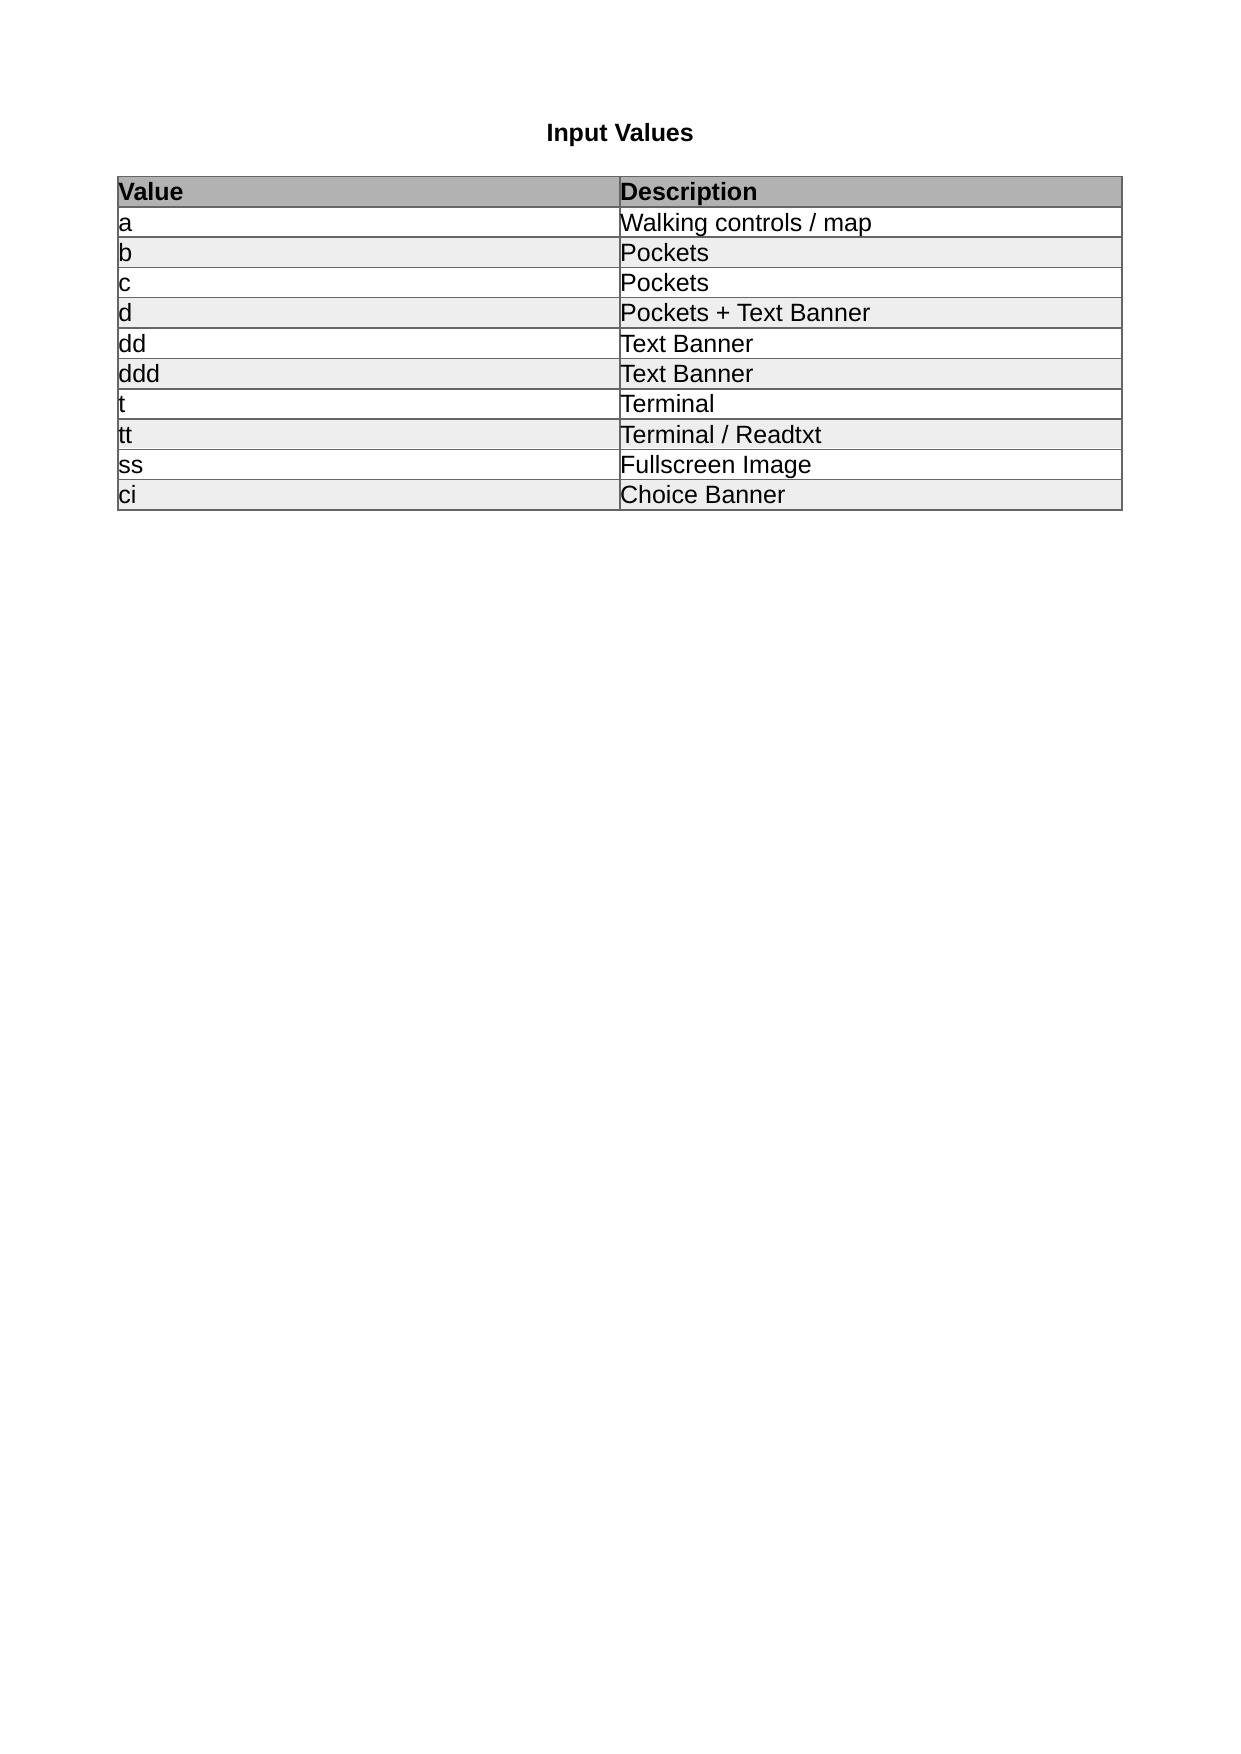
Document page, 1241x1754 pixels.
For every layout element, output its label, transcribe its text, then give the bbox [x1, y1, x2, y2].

table_cell Choice Banner [621, 480, 1121, 509]
table_cell tt [119, 420, 619, 448]
table_cell dd [119, 329, 619, 357]
subtitle Input Values [118, 118, 1122, 147]
table_cell Text Banner [621, 329, 1121, 357]
table_cell b [119, 238, 619, 267]
table_header Value [119, 177, 619, 206]
table_cell d [119, 298, 619, 327]
table_cell ss [119, 450, 619, 479]
table_cell Walking controls / map [621, 208, 1121, 236]
table_cell ci [119, 480, 619, 509]
table_cell Fullscreen Image [621, 450, 1121, 479]
table_cell ddd [119, 359, 619, 388]
table_cell Pockets [621, 238, 1121, 267]
table_cell Pockets + Text Banner [621, 298, 1121, 327]
table_cell t [119, 390, 619, 418]
table_cell c [119, 268, 619, 297]
table_cell Text Banner [621, 359, 1121, 388]
table_header Description [621, 177, 1121, 206]
table_cell Terminal [621, 390, 1121, 418]
table_cell Pockets [621, 268, 1121, 297]
table_cell Terminal / Readtxt [621, 420, 1121, 448]
table_cell a [119, 208, 619, 236]
